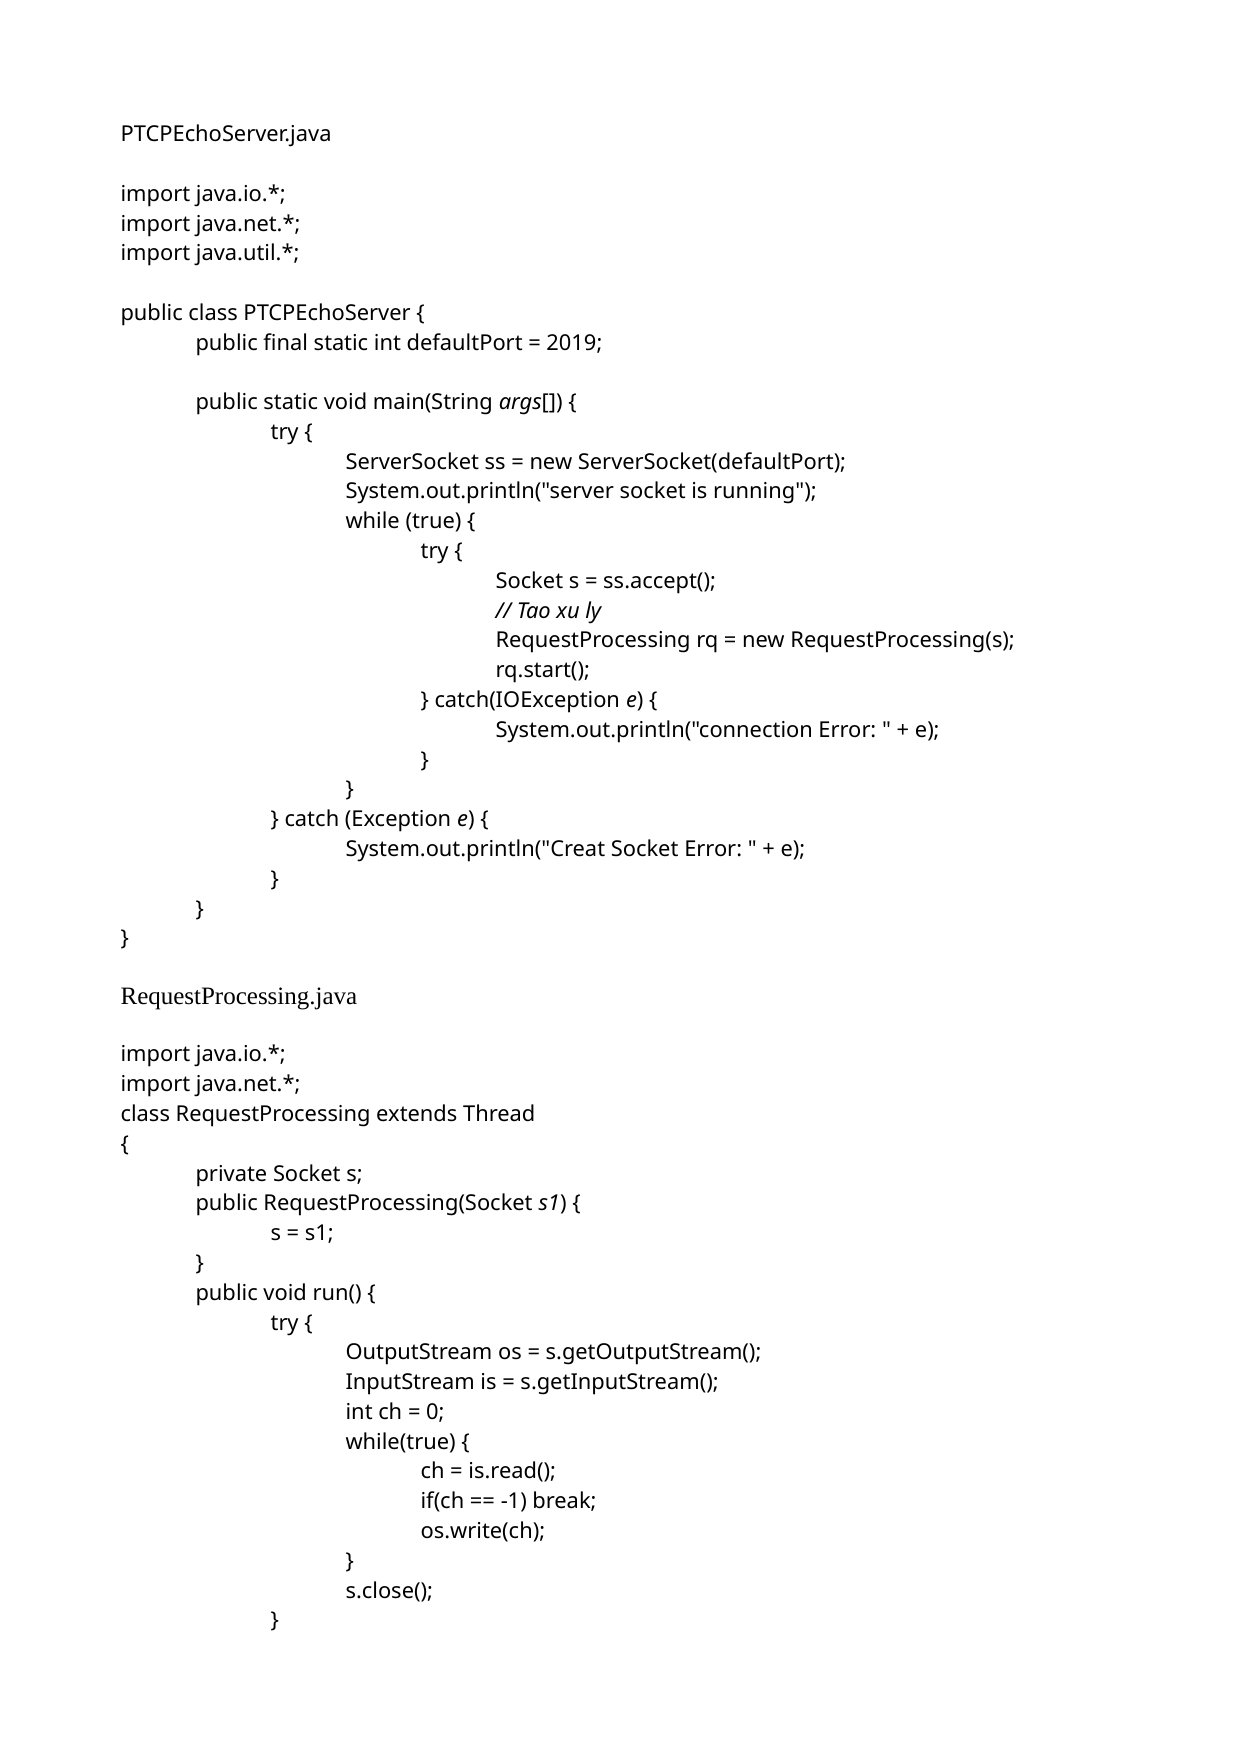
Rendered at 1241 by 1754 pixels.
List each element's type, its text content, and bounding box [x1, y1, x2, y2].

text s = s1; [270, 1217, 1123, 1247]
text private Socket s; [195, 1157, 1123, 1187]
text System.out.println("Creat Socket Error: " + e); [345, 833, 1123, 863]
text } catch (Exception e) { [270, 803, 1123, 833]
text PTCPEchoServer.java [120, 118, 1123, 148]
text // Tao xu ly [495, 594, 1123, 624]
text public final static int defaultPort = 2019; [195, 327, 1123, 356]
text InputStream is = s.getInputStream(); [345, 1366, 1123, 1396]
text public static void main(String args[]) { [195, 386, 1123, 416]
text while(true) { [345, 1426, 1123, 1455]
text try { [270, 1306, 1123, 1336]
text } [270, 863, 1123, 892]
text } [420, 743, 1123, 773]
text { [120, 1128, 1123, 1157]
text s.close(); [345, 1574, 1123, 1604]
text public class PTCPEchoServer { [120, 297, 1123, 327]
text if(ch == -1) break; [420, 1485, 1123, 1515]
text public RequestProcessing(Socket s1) { [195, 1187, 1123, 1217]
text public void run() { [195, 1277, 1123, 1306]
text import java.net.*; [120, 1068, 1123, 1098]
text } [345, 773, 1123, 803]
text ch = is.read(); [420, 1455, 1123, 1485]
text } [195, 892, 1123, 922]
text rq.start(); [495, 654, 1123, 684]
text OutputStream os = s.getOutputStream(); [345, 1336, 1123, 1366]
text } [195, 1247, 1123, 1277]
text ServerSocket ss = new ServerSocket(defaultPort); [345, 446, 1123, 475]
text try { [270, 416, 1123, 446]
text import java.net.*; [120, 207, 1123, 237]
text } catch(IOException e) { [420, 684, 1123, 714]
text RequestProcessing.java [120, 981, 1123, 1009]
text int ch = 0; [345, 1396, 1123, 1426]
text while (true) { [345, 505, 1123, 535]
text RequestProcessing rq = new RequestProcessing(s); [495, 624, 1123, 654]
text Socket s = ss.accept(); [495, 565, 1123, 594]
text try { [420, 535, 1123, 565]
text System.out.println("server socket is running"); [345, 475, 1123, 505]
text System.out.println("connection Error: " + e); [495, 714, 1123, 743]
text os.write(ch); [420, 1515, 1123, 1545]
text } [120, 922, 1123, 952]
text class RequestProcessing extends Thread [120, 1098, 1123, 1128]
text } [270, 1604, 1123, 1634]
text import java.util.*; [120, 237, 1123, 267]
text import java.io.*; [120, 178, 1123, 207]
text import java.io.*; [120, 1038, 1123, 1068]
text } [345, 1545, 1123, 1574]
